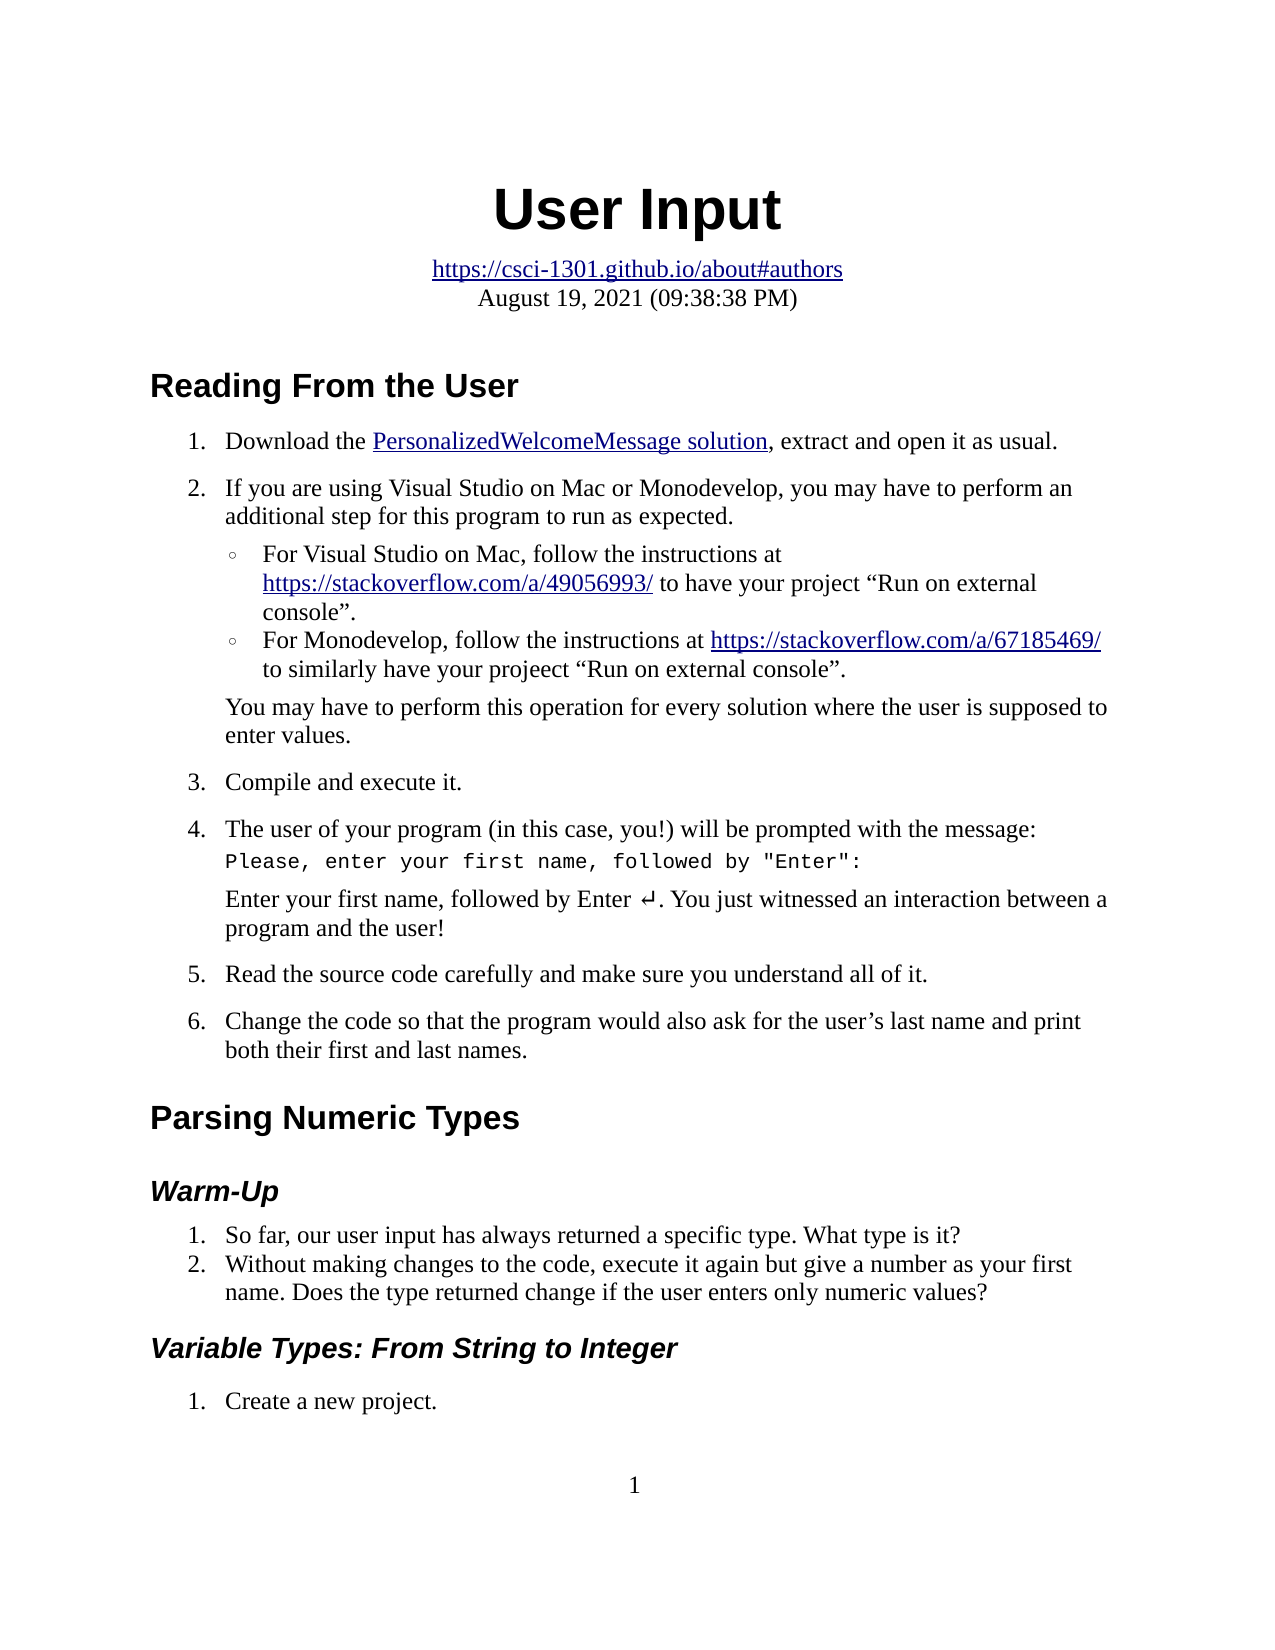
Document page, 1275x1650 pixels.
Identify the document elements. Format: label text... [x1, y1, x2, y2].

subtitle Reading From the User [150, 366, 1125, 404]
title User Input [150, 175, 1125, 242]
list So far, our user input has always returned a specific type. What type is it? [187, 1220, 1125, 1249]
list The user of your program (in this case, you!) will be prompted with the message: [187, 814, 1125, 843]
list For Monodevelop, follow the instructions at https://stackoverflow.com/a/67185469/ to similarly have your projeect “Run on external console”. [225, 625, 1125, 683]
subtitle Variable Types: From String to Integer [150, 1331, 1125, 1365]
list Please, enter your first name, followed by "Enter": [187, 852, 1125, 875]
list Without making changes to the code, execute it again but give a number as your first name. Does the type returned change if the user enters only numeric values? [187, 1249, 1125, 1306]
subtitle Parsing Numeric Types [150, 1098, 1125, 1136]
list Compile and execute it. [187, 767, 1125, 796]
list For Visual Studio on Mac, follow the instructions at https://stackoverflow.com/a/49056993/ to have your project “Run on external console”. [225, 539, 1125, 625]
subtitle Warm-Up [150, 1174, 1125, 1207]
text https://csci-1301.github.io/about#authors [150, 254, 1125, 283]
list Read the source code carefully and make sure you understand all of it. [187, 959, 1125, 988]
list Enter your first name, followed by Enter ↵. You just witnessed an interaction between a program and the user! [187, 884, 1125, 942]
list Create a new project. [187, 1386, 1125, 1415]
text August 19, 2021 (09:38:38 PM) [150, 283, 1125, 312]
list Download the PersonalizedWelcomeMessage solution, extract and open it as usual. [187, 426, 1125, 455]
list If you are using Visual Studio on Mac or Monodevelop, you may have to perform an additional step for this program to run as expected. [187, 473, 1125, 530]
list You may have to perform this operation for every solution where the user is supposed to enter values. [187, 692, 1125, 749]
list Change the code so that the program would also ask for the user’s last name and print both their first and last names. [187, 1006, 1125, 1064]
